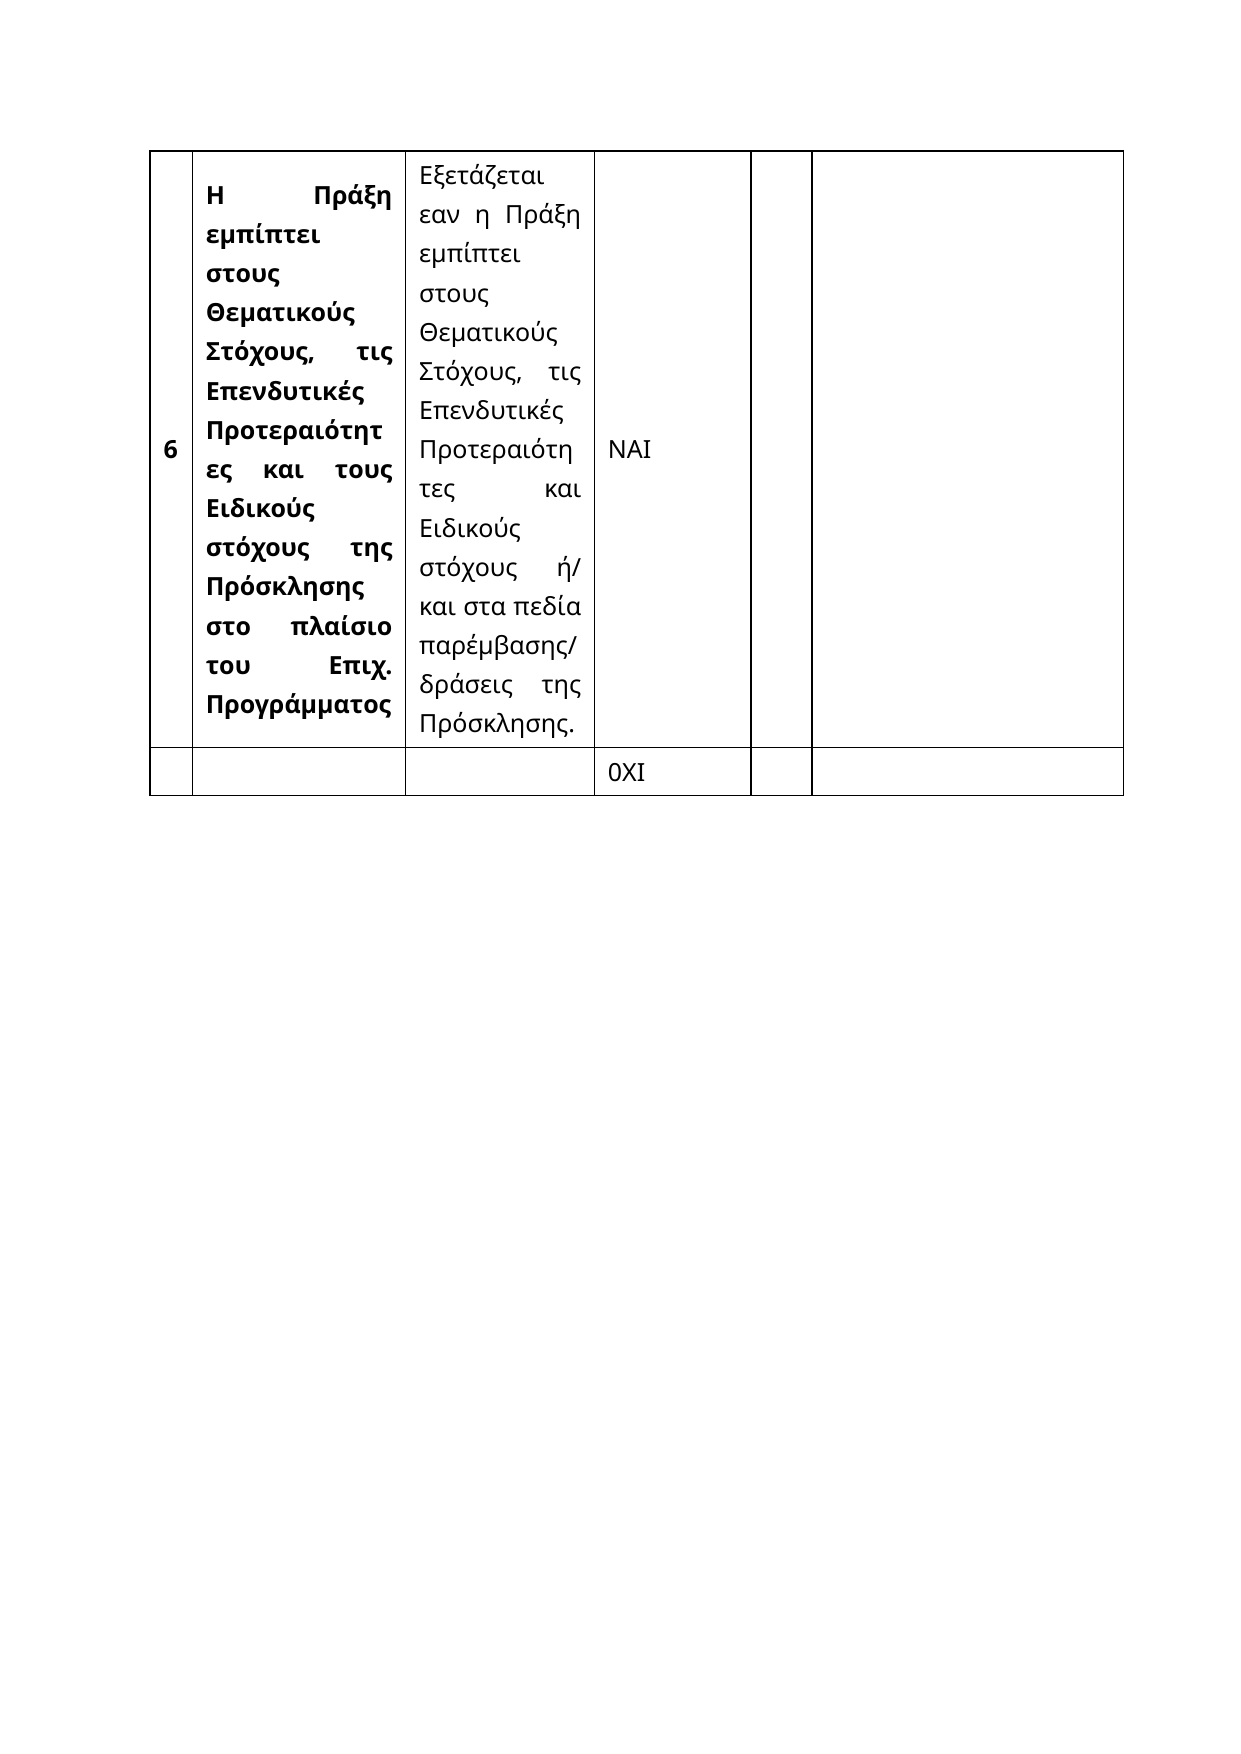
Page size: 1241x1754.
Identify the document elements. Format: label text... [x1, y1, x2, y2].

table_cell [151, 748, 192, 794]
table_cell [752, 748, 811, 794]
table_cell Η Πράξη εμπίπτει στους Θεματικούς Στόχους, τις Επενδυτικές Προτεραιότητες και τους Ειδικούς στόχους της Πρόσκλησης στο πλαίσιο του Επιχ. Προγράμματος [193, 152, 405, 746]
table_cell [813, 152, 1123, 746]
table_cell Εξετάζεται εαν η Πράξη εμπίπτει στους Θεματικούς Στόχους, τις Επενδυτικές Προτεραιότητες και Ειδικούς στόχους ή/ και στα πεδία παρέμβασης/ δράσεις της Πρόσκλησης. [406, 152, 594, 746]
table_cell [752, 152, 811, 746]
table_cell 6 [151, 152, 192, 746]
table_cell 0ΧΙ [595, 748, 750, 794]
table_cell [813, 748, 1123, 794]
table_cell [406, 748, 594, 794]
table_cell ΝΑΙ [595, 152, 750, 746]
table_cell [193, 748, 405, 794]
